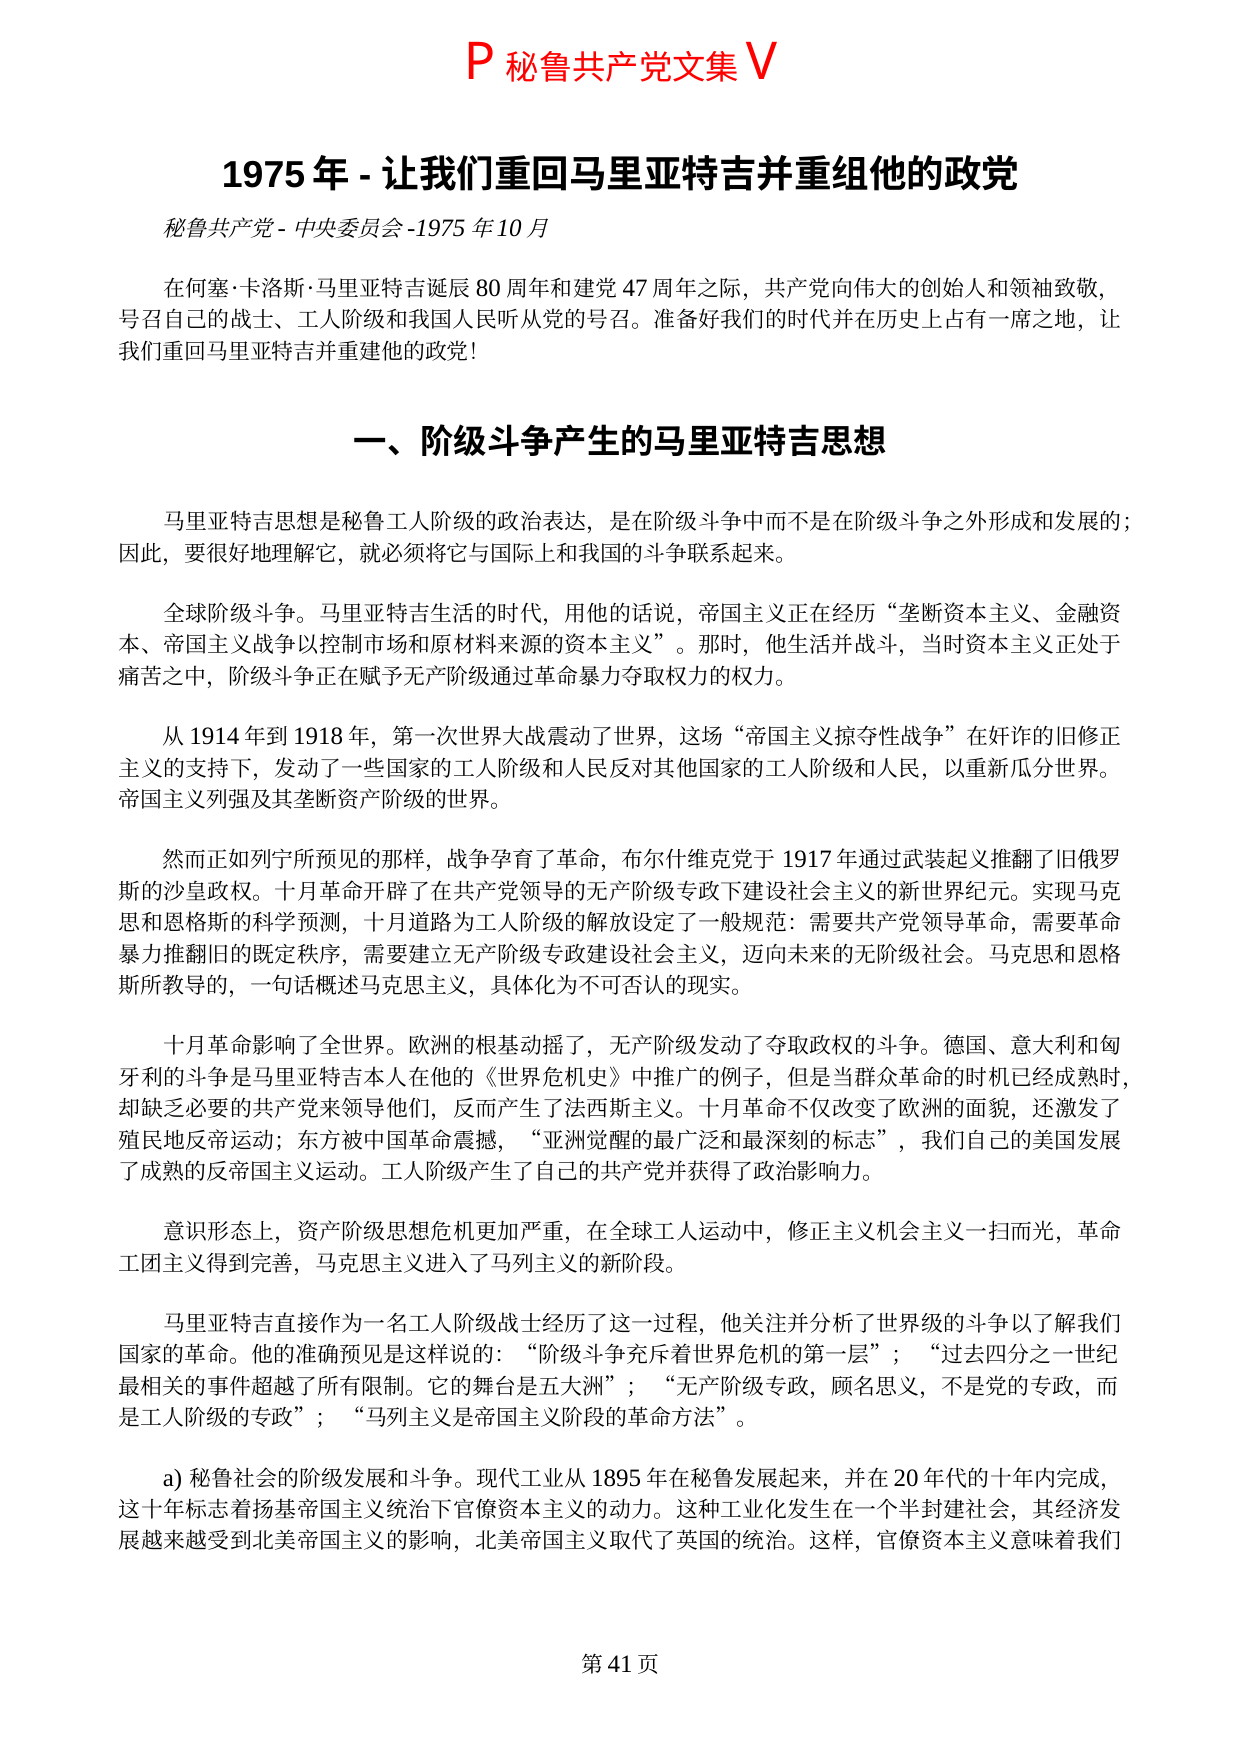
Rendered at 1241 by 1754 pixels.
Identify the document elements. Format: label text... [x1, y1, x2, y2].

text 意识形态上，资产阶级思想危机更加严重，在全球工人运动中，修正主义机会主义一扫而光，革命工团主义得到完善，马克思主义进入了马列主义的新阶段。 [118, 1214, 1122, 1277]
text 马里亚特吉思想是秘鲁工人阶级的政治表达，是在阶级斗争中而不是在阶级斗争之外形成和发展的；因此，要很好地理解它，就必须将它与国际上和我国的斗争联系起来。 [118, 504, 1122, 567]
subtitle 1975年 - 让我们重回马里亚特吉并重组他的政党 [118, 144, 1122, 198]
text 在何塞·卡洛斯·马里亚特吉诞辰80周年和建党47周年之际，共产党向伟大的创始人和领袖致敬，号召自己的战士、工人阶级和我国人民听从党的号召。准备好我们的时代并在历史上占有一席之地，让我们重回马里亚特吉并重建他的政党！ [118, 271, 1122, 365]
text a) 秘鲁社会的阶级发展和斗争。现代工业从1895年在秘鲁发展起来，并在20年代的十年内完成，这十年标志着扬基帝国主义统治下官僚资本主义的动力。这种工业化发生在一个半封建社会，其经济发展越来越受到北美帝国主义的影响，北美帝国主义取代了英国的统治。这样，官僚资本主义意味着我们 [118, 1461, 1122, 1555]
text 全球阶级斗争。马里亚特吉生活的时代，用他的话说，帝国主义正在经历“垄断资本主义、金融资本、帝国主义战争以控制市场和原材料来源的资本主义”。那时，他生活并战斗，当时资本主义正处于痛苦之中，阶级斗争正在赋予无产阶级通过革命暴力夺取权力的权力。 [118, 596, 1122, 691]
subtitle 一、阶级斗争产生的马里亚特吉思想 [118, 415, 1122, 463]
text 十月革命影响了全世界。欧洲的根基动摇了，无产阶级发动了夺取政权的斗争。德国、意大利和匈牙利的斗争是马里亚特吉本人在他的《世界危机史》中推广的例子，但是当群众革命的时机已经成熟时，却缺乏必要的共产党来领导他们，反而产生了法西斯主义。十月革命不仅改变了欧洲的面貌，还激发了殖民地反帝运动；东方被中国革命震撼，“亚洲觉醒的最广泛和最深刻的标志”，我们自己的美国发展了成熟的反帝国主义运动。工人阶级产生了自己的共产党并获得了政治影响力。 [118, 1028, 1122, 1186]
text 从1914年到1918年，第一次世界大战震动了世界，这场“帝国主义掠夺性战争”在奸诈的旧修正主义的支持下，发动了一些国家的工人阶级和人民反对其他国家的工人阶级和人民，以重新瓜分世界。帝国主义列强及其垄断资产阶级的世界。 [118, 719, 1122, 814]
text 秘鲁共产党 - 中央委员会 -1975年10月 [118, 211, 1122, 242]
text 然而正如列宁所预见的那样，战争孕育了革命，布尔什维克党于1917年通过武装起义推翻了旧俄罗斯的沙皇政权。十月革命开辟了在共产党领导的无产阶级专政下建设社会主义的新世界纪元。实现马克思和恩格斯的科学预测，十月道路为工人阶级的解放设定了一般规范：需要共产党领导革命，需要革命暴力推翻旧的既定秩序，需要建立无产阶级专政建设社会主义，迈向未来的无阶级社会。马克思和恩格斯所教导的，一句话概述马克思主义，具体化为不可否认的现实。 [118, 842, 1122, 1000]
text 马里亚特吉直接作为一名工人阶级战士经历了这一过程，他关注并分析了世界级的斗争以了解我们国家的革命。他的准确预见是这样说的：“阶级斗争充斥着世界危机的第一层”； “过去四分之一世纪最相关的事件超越了所有限制。它的舞台是五大洲”； “无产阶级专政，顾名思义，不是党的专政，而是工人阶级的专政”； “马列主义是帝国主义阶段的革命方法”。 [118, 1306, 1122, 1432]
